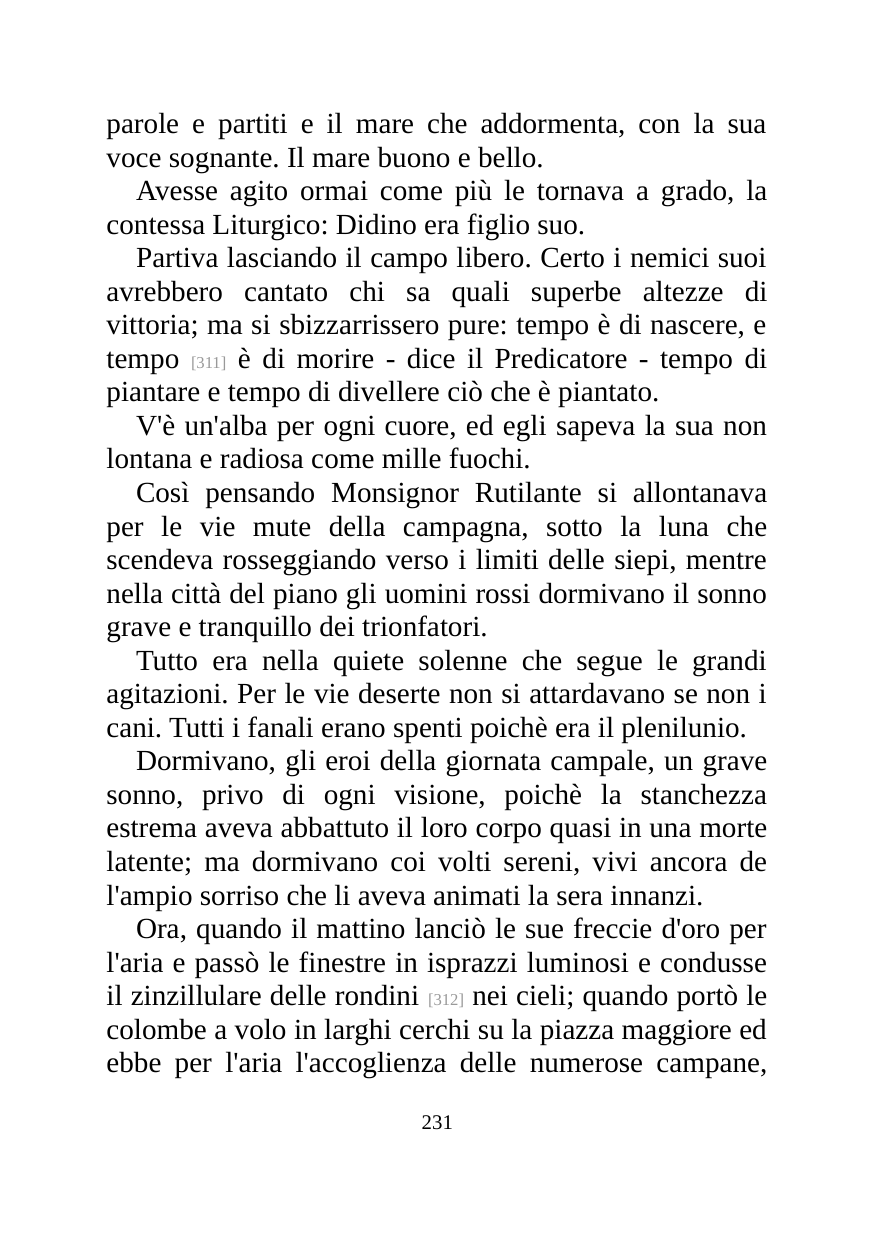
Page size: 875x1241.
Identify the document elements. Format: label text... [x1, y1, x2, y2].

text Così pensando Monsignor Rutilante si allontanava per le vie mute della campagna, sotto la luna che scendeva rosseggiando verso i limiti delle siepi, mentre nella città del piano gli uomini rossi dormivano il sonno grave e tranquillo dei trionfatori. [106, 475, 768, 643]
text Partiva lasciando il campo libero. Certo i nemici suoi avrebbero cantato chi sa quali superbe altezze di vittoria; ma si sbizzarrissero pure: tempo è di nascere, e tempo [311] è di morire - dice il Predicatore - tempo di piantare e tempo di divellere ciò che è piantato. [106, 240, 768, 408]
text Dormivano, gli eroi della giornata campale, un grave sonno, privo di ogni visione, poichè la stanchezza estrema aveva abbattuto il loro corpo quasi in una morte latente; ma dormivano coi volti sereni, vivi ancora de l'ampio sorriso che li aveva animati la sera innanzi. [106, 743, 768, 911]
text Ora, quando il mattino lanciò le sue freccie d'oro per l'aria e passò le finestre in isprazzi luminosi e condusse il zinzillulare delle rondini [312] nei cieli; quando portò le colombe a volo in larghi cerchi su la piazza maggiore ed ebbe per l'aria l'accoglienza delle numerose campane, [106, 911, 768, 1079]
text Avesse agito ormai come più le tornava a grado, la contessa Liturgico: Didino era figlio suo. [106, 173, 768, 240]
text parole e partiti e il mare che addormenta, con la sua voce sognante. Il mare buono e bello. [106, 106, 768, 173]
text V'è un'alba per ogni cuore, ed egli sapeva la sua non lontana e radiosa come mille fuochi. [106, 408, 768, 475]
text Tutto era nella quiete solenne che segue le grandi agitazioni. Per le vie deserte non si attardavano se non i cani. Tutti i fanali erano spenti poichè era il plenilunio. [106, 643, 768, 743]
